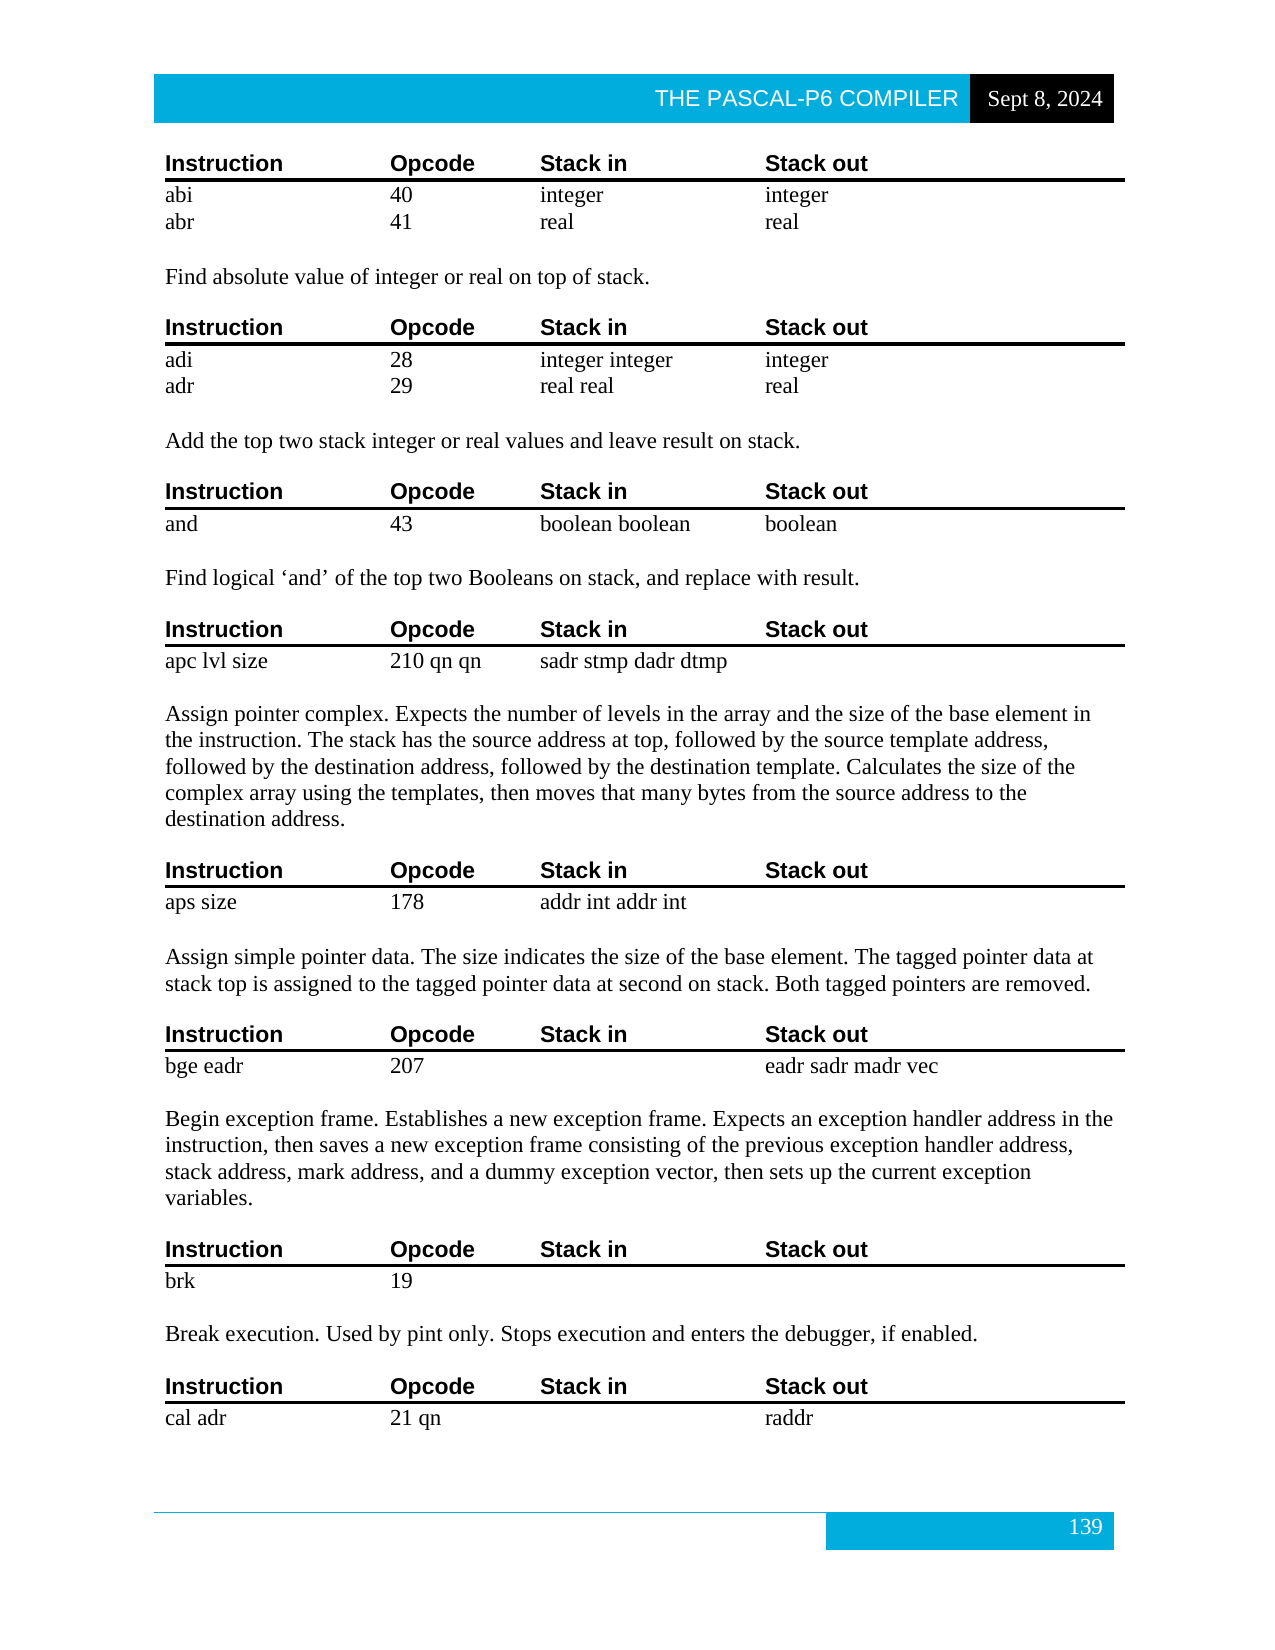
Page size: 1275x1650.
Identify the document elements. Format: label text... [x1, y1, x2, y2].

text aps size 178 addr int addr int [165, 888, 1125, 915]
text Assign pointer complex. Expects the number of levels in the array and the size of the base element in the instruction. The stack has the source address at top, followed by the source template address, followed by the destination address, followed by the destination template. Calculates the size of the complex array using the templates, then moves that many bytes from the source address to the destination address. [165, 700, 1125, 832]
text Instruction Opcode Stack in Stack out [165, 1373, 1125, 1401]
text Find absolute value of integer or real on top of stack. [165, 263, 1125, 289]
text and 43 boolean boolean boolean [165, 510, 1125, 536]
text Begin exception frame. Establishes a new exception frame. Expects an exception handler address in the instruction, then saves a new exception frame consisting of the previous exception handler address, stack address, mark address, and a dummy exception vector, then sets up the current exception variables. [165, 1105, 1125, 1211]
text apc lvl size 210 qn qn sadr stmp dadr dtmp [165, 647, 1125, 674]
text bge eadr 207 eadr sadr madr vec [165, 1052, 1125, 1079]
text Assign simple pointer data. The size indicates the size of the base element. The tagged pointer data at stack top is assigned to the tagged pointer data at second on stack. Both tagged pointers are removed. [165, 943, 1125, 996]
text Break execution. Used by pint only. Stops execution and enters the debugger, if enabled. [165, 1320, 1125, 1346]
text Instruction Opcode Stack in Stack out [165, 1021, 1125, 1049]
text Instruction Opcode Stack in Stack out [165, 478, 1125, 507]
text Add the top two stack integer or real values and leave result on stack. [165, 427, 1125, 453]
text Instruction Opcode Stack in Stack out [165, 857, 1125, 885]
text abi 40 integer integer [165, 182, 1125, 208]
text adr 29 real real real [165, 372, 1125, 398]
text Instruction Opcode Stack in Stack out [165, 1236, 1125, 1264]
text Instruction Opcode Stack in Stack out [165, 150, 1125, 178]
text Instruction Opcode Stack in Stack out [165, 314, 1125, 342]
text Instruction Opcode Stack in Stack out [165, 616, 1125, 644]
text adi 28 integer integer integer [165, 346, 1125, 372]
text brk 19 [165, 1267, 1125, 1293]
text abr 41 real real [165, 208, 1125, 234]
text cal adr 21 qn raddr [165, 1404, 1125, 1431]
text Find logical ‘and’ of the top two Booleans on stack, and replace with result. [165, 564, 1125, 591]
